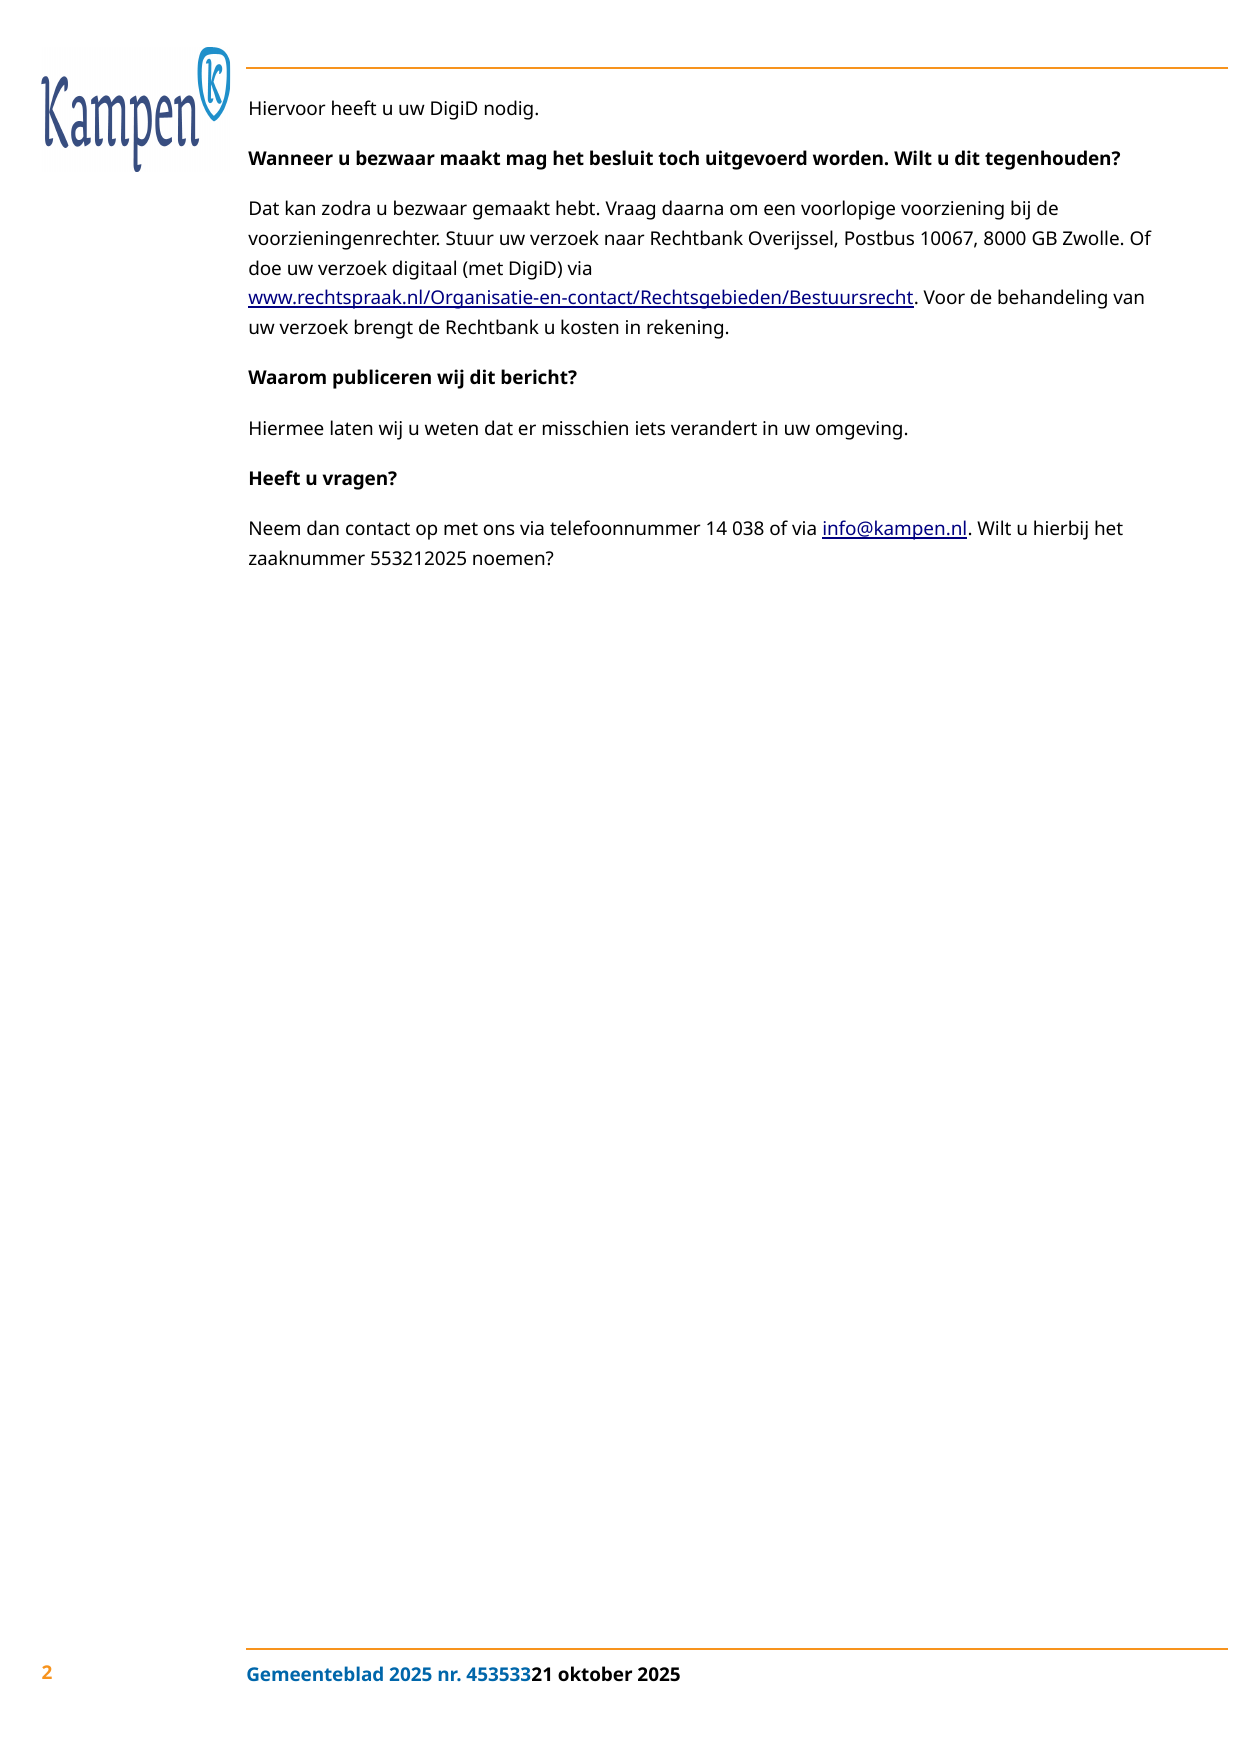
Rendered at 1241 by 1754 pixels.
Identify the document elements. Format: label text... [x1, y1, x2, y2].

text Neem dan contact op met ons via telefoonnummer 14 038 of via info@kampen.nl. Wilt u hierbij het zaaknummer 553212025 noemen? [248, 516, 1152, 571]
text Hiermee laten wij u weten dat er misschien iets verandert in uw omgeving. [248, 415, 1152, 441]
text Dat kan zodra u bezwaar gemaakt hebt. Vraag daarna om een voorlopige voorziening bij de voorzieningenrechter. Stuur uw verzoek naar Rechtbank Overijssel, Postbus 10067, 8000 GB Zwolle. Of doe uw verzoek digitaal (met DigiD) via www.rechtspraak.nl/Organisatie-en-contact/Rechtsgebieden/Bestuursrecht. Voor de behandeling van uw verzoek brengt de Rechtbank u kosten in rekening. [248, 196, 1152, 340]
text Hiervoor heeft u uw DigiD nodig. [248, 95, 1152, 121]
picture [41, 47, 231, 172]
text Wanneer u bezwaar maakt mag het besluit toch uitgevoerd worden. Wilt u dit tegenhouden? [248, 145, 1152, 171]
text Heeft u vragen? [248, 465, 1152, 491]
text Waarom publiceren wij dit bericht? [248, 364, 1152, 390]
